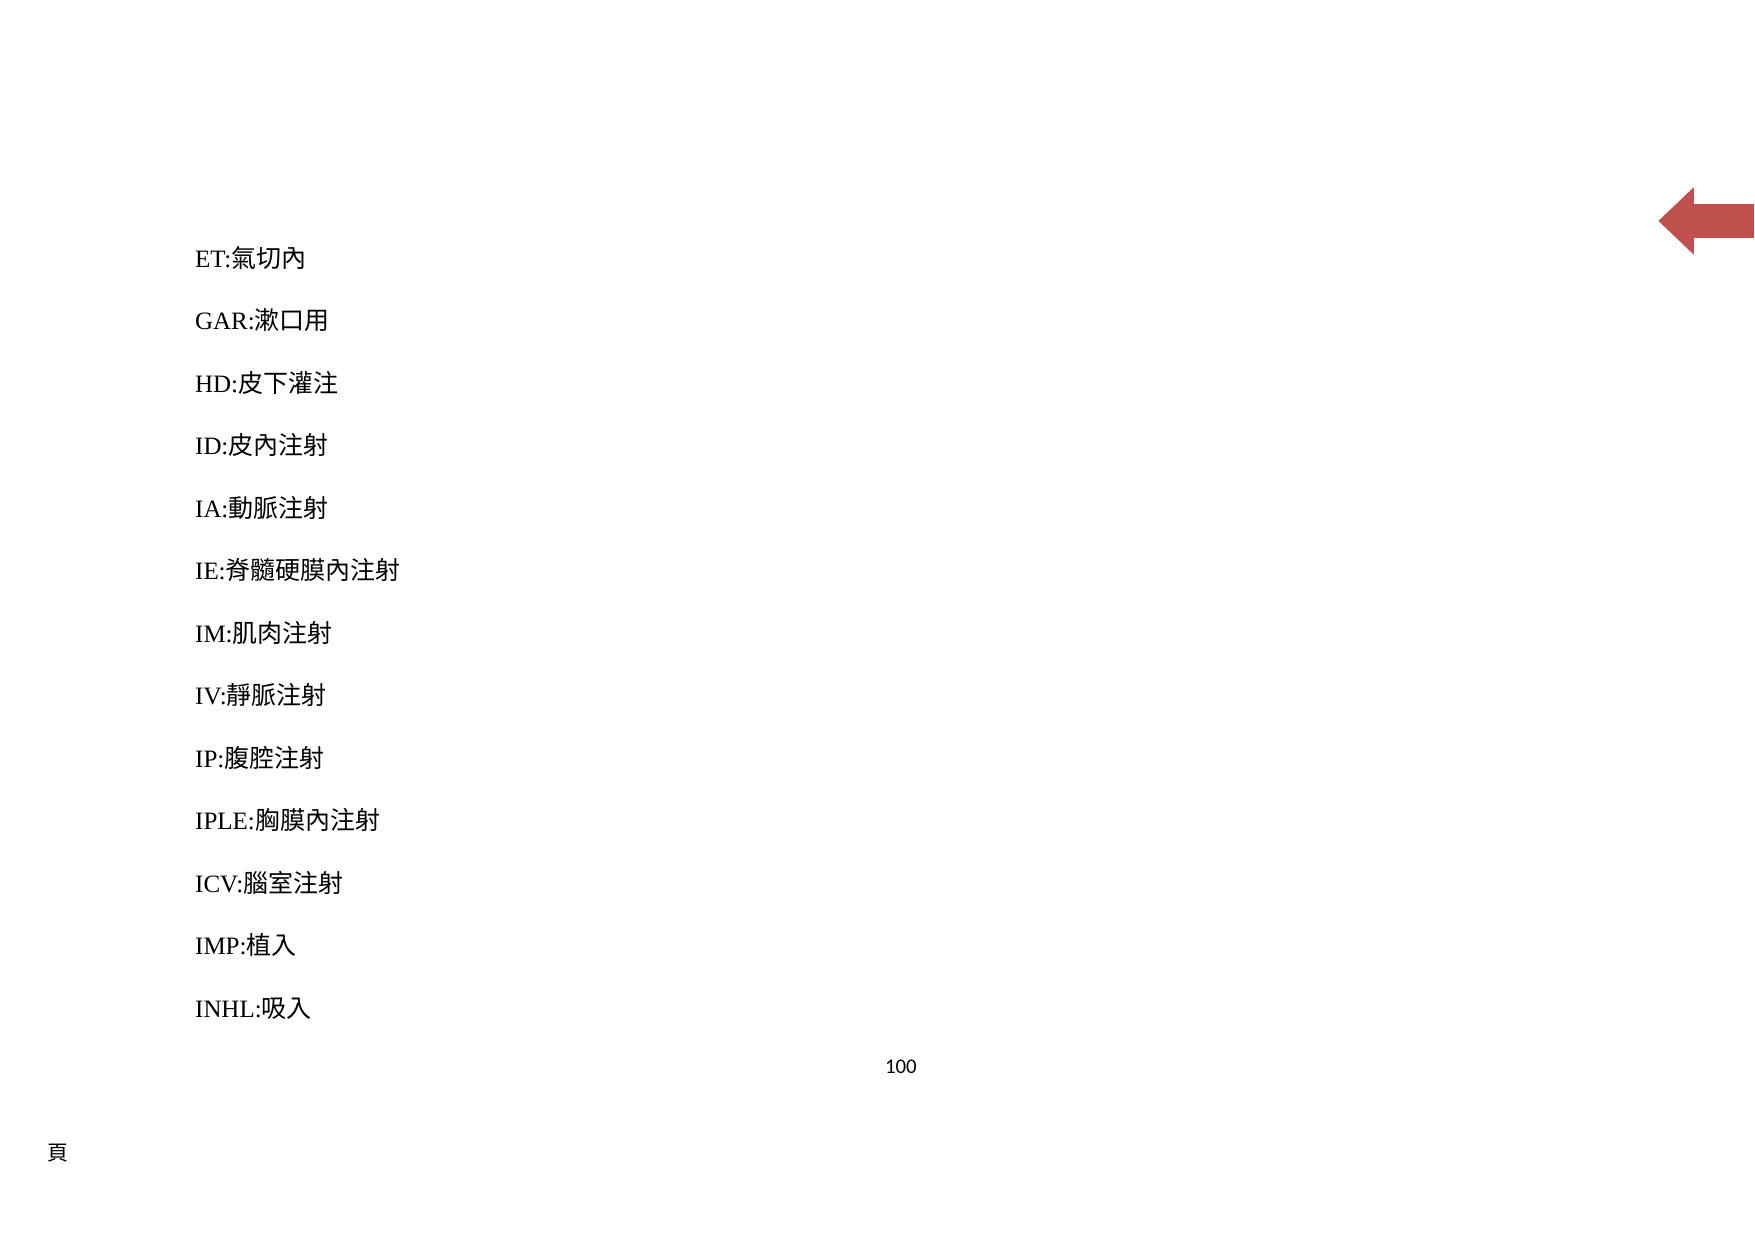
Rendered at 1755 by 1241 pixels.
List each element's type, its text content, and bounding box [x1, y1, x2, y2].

text ICV:腦室注射 [165, 840, 1636, 902]
text GAR:漱口用 [165, 277, 1636, 340]
text HD:皮下灌注 [165, 340, 1636, 402]
text IMP:植入 [165, 902, 1636, 965]
text IPLE:胸膜內注射 [165, 777, 1636, 840]
text IM:肌肉注射 [165, 590, 1636, 652]
text INHL:吸入 [165, 965, 1636, 1027]
text ID:皮內注射 [165, 402, 1636, 465]
text IE:脊髓硬膜內注射 [165, 527, 1636, 590]
text ET:氣切內 [165, 215, 1636, 277]
text IV:靜脈注射 [165, 652, 1636, 715]
text IP:腹腔注射 [165, 715, 1636, 777]
text IA:動脈注射 [165, 465, 1636, 527]
